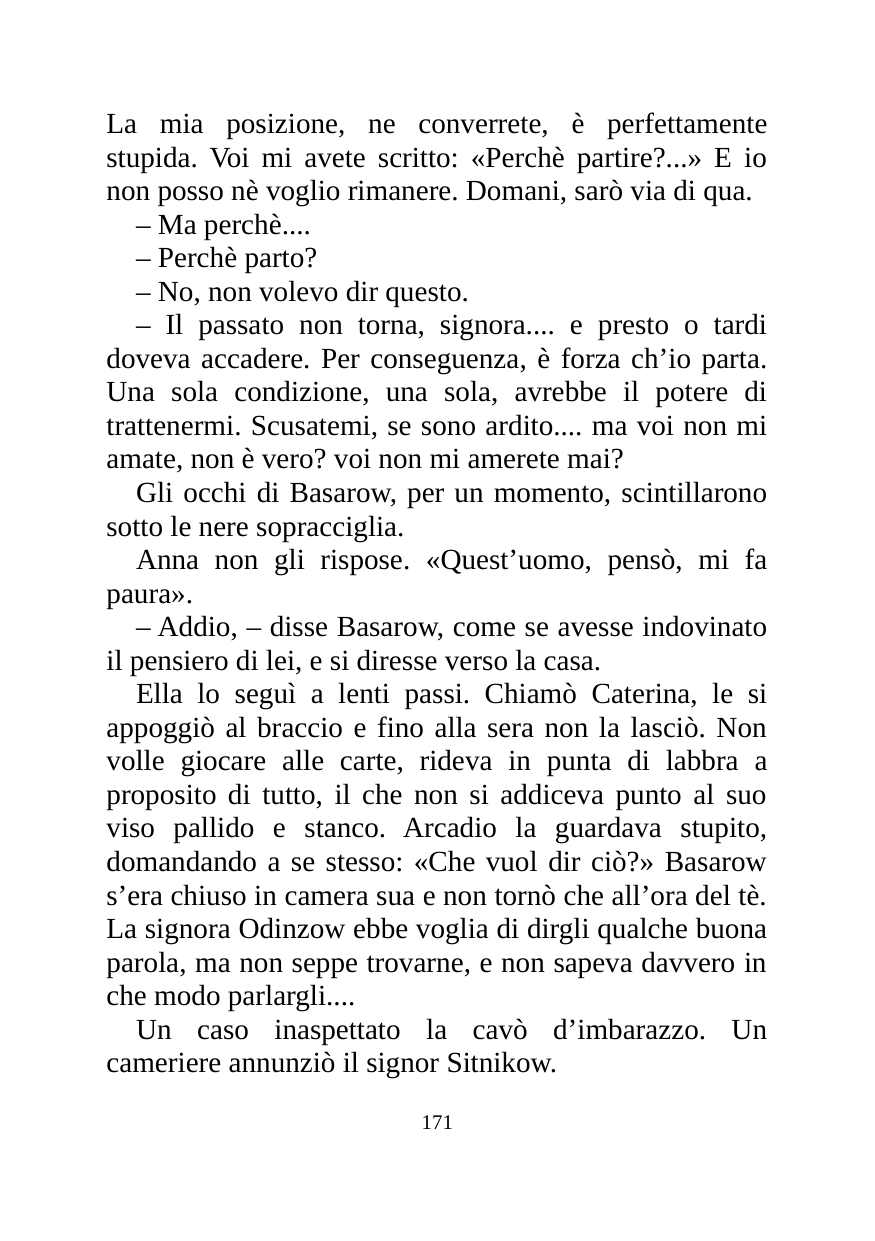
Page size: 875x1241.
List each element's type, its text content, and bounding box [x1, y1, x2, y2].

text Un caso inaspettato la cavò d’imbarazzo. Un cameriere annunziò il signor Sitnikow. [106, 1012, 768, 1079]
text La mia posizione, ne converrete, è perfettamente stupida. Voi mi avete scritto: «Perchè partire?...» E io non posso nè voglio rimanere. Domani, sarò via di qua. [106, 106, 768, 207]
text Ella lo seguì a lenti passi. Chiamò Caterina, le si appoggiò al braccio e fino alla sera non la lasciò. Non volle giocare alle carte, rideva in punta di labbra a proposito di tutto, il che non si addiceva punto al suo viso pallido e stanco. Arcadio la guardava stupito, domandando a se stesso: «Che vuol dir ciò?» Basarow s’era chiuso in camera sua e non tornò che all’ora del tè. La signora Odinzow ebbe voglia di dirgli qualche buona parola, ma non seppe trovarne, e non sapeva davvero in che modo parlargli.... [106, 676, 768, 1012]
text – Il passato non torna, signora.... e presto o tardi doveva accadere. Per conseguenza, è forza ch’io parta. Una sola condizione, una sola, avrebbe il potere di trattenermi. Scusatemi, se sono ardito.... ma voi non mi amate, non è vero? voi non mi amerete mai? [106, 307, 768, 475]
text Gli occhi di Basarow, per un momento, scintillarono sotto le nere sopracciglia. [106, 475, 768, 542]
text – No, non volevo dir questo. [106, 274, 768, 307]
text – Perchè parto? [106, 240, 768, 274]
text – Ma perchè.... [106, 207, 768, 240]
text Anna non gli rispose. «Quest’uomo, pensò, mi fa paura». [106, 542, 768, 609]
text – Addio, – disse Basarow, come se avesse indovinato il pensiero di lei, e si diresse verso la casa. [106, 609, 768, 676]
